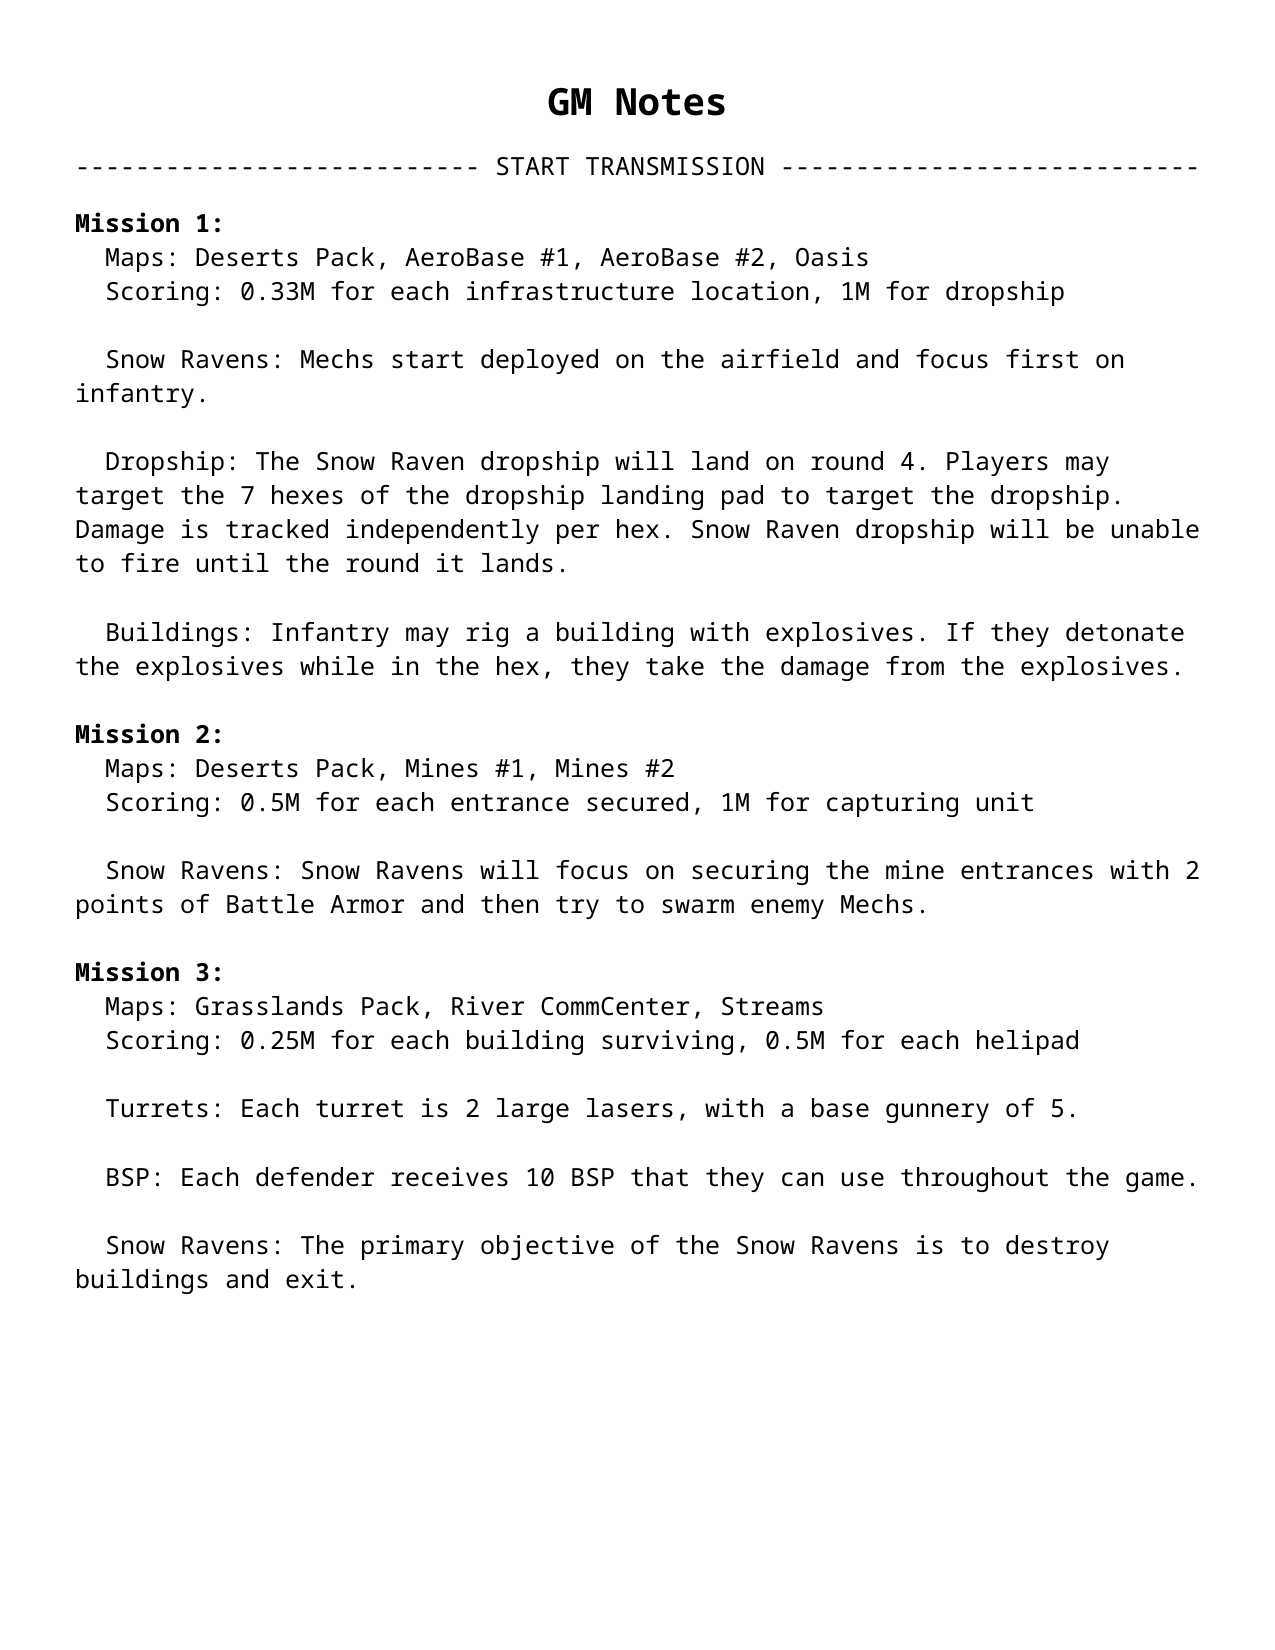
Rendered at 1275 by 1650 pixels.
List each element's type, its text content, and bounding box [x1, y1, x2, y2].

text Scoring: 0.5M for each entrance secured, 1M for capturing unit [75, 784, 1200, 819]
text Turrets: Each turret is 2 large lasers, with a base gunnery of 5. [75, 1091, 1200, 1125]
text Scoring: 0.25M for each building surviving, 0.5M for each helipad [75, 1023, 1200, 1057]
text Scoring: 0.33M for each infrastructure location, 1M for dropship [75, 274, 1200, 308]
text Dropship: The Snow Raven dropship will land on round 4. Players may target the 7 hexes of the dropship landing pad to target the dropship. Damage is tracked independently per hex. Snow Raven dropship will be unable to fire until the round it lands. [75, 444, 1200, 580]
text Snow Ravens: The primary objective of the Snow Ravens is to destroy buildings and exit. [75, 1227, 1200, 1296]
text Maps: Deserts Pack, Mines #1, Mines #2 [75, 751, 1200, 784]
text Maps: Grasslands Pack, River CommCenter, Streams [75, 989, 1200, 1023]
text Mission 2: [75, 716, 1200, 751]
text --------------------------- START TRANSMISSION ---------------------------- [75, 149, 1200, 183]
text GM Notes [75, 75, 1200, 126]
text Maps: Deserts Pack, AeroBase #1, AeroBase #2, Oasis [75, 239, 1200, 274]
text Buildings: Infantry may rig a building with explosives. If they detonate the explosives while in the hex, they take the damage from the explosives. [75, 614, 1200, 682]
text Snow Ravens: Mechs start deployed on the airfield and focus first on infantry. [75, 342, 1200, 410]
text Mission 1: [75, 206, 1200, 239]
text Snow Ravens: Snow Ravens will focus on securing the mine entrances with 2 points of Battle Armor and then try to swarm enemy Mechs. [75, 853, 1200, 921]
text Mission 3: [75, 955, 1200, 989]
text BSP: Each defender receives 10 BSP that they can use throughout the game. [75, 1159, 1200, 1193]
